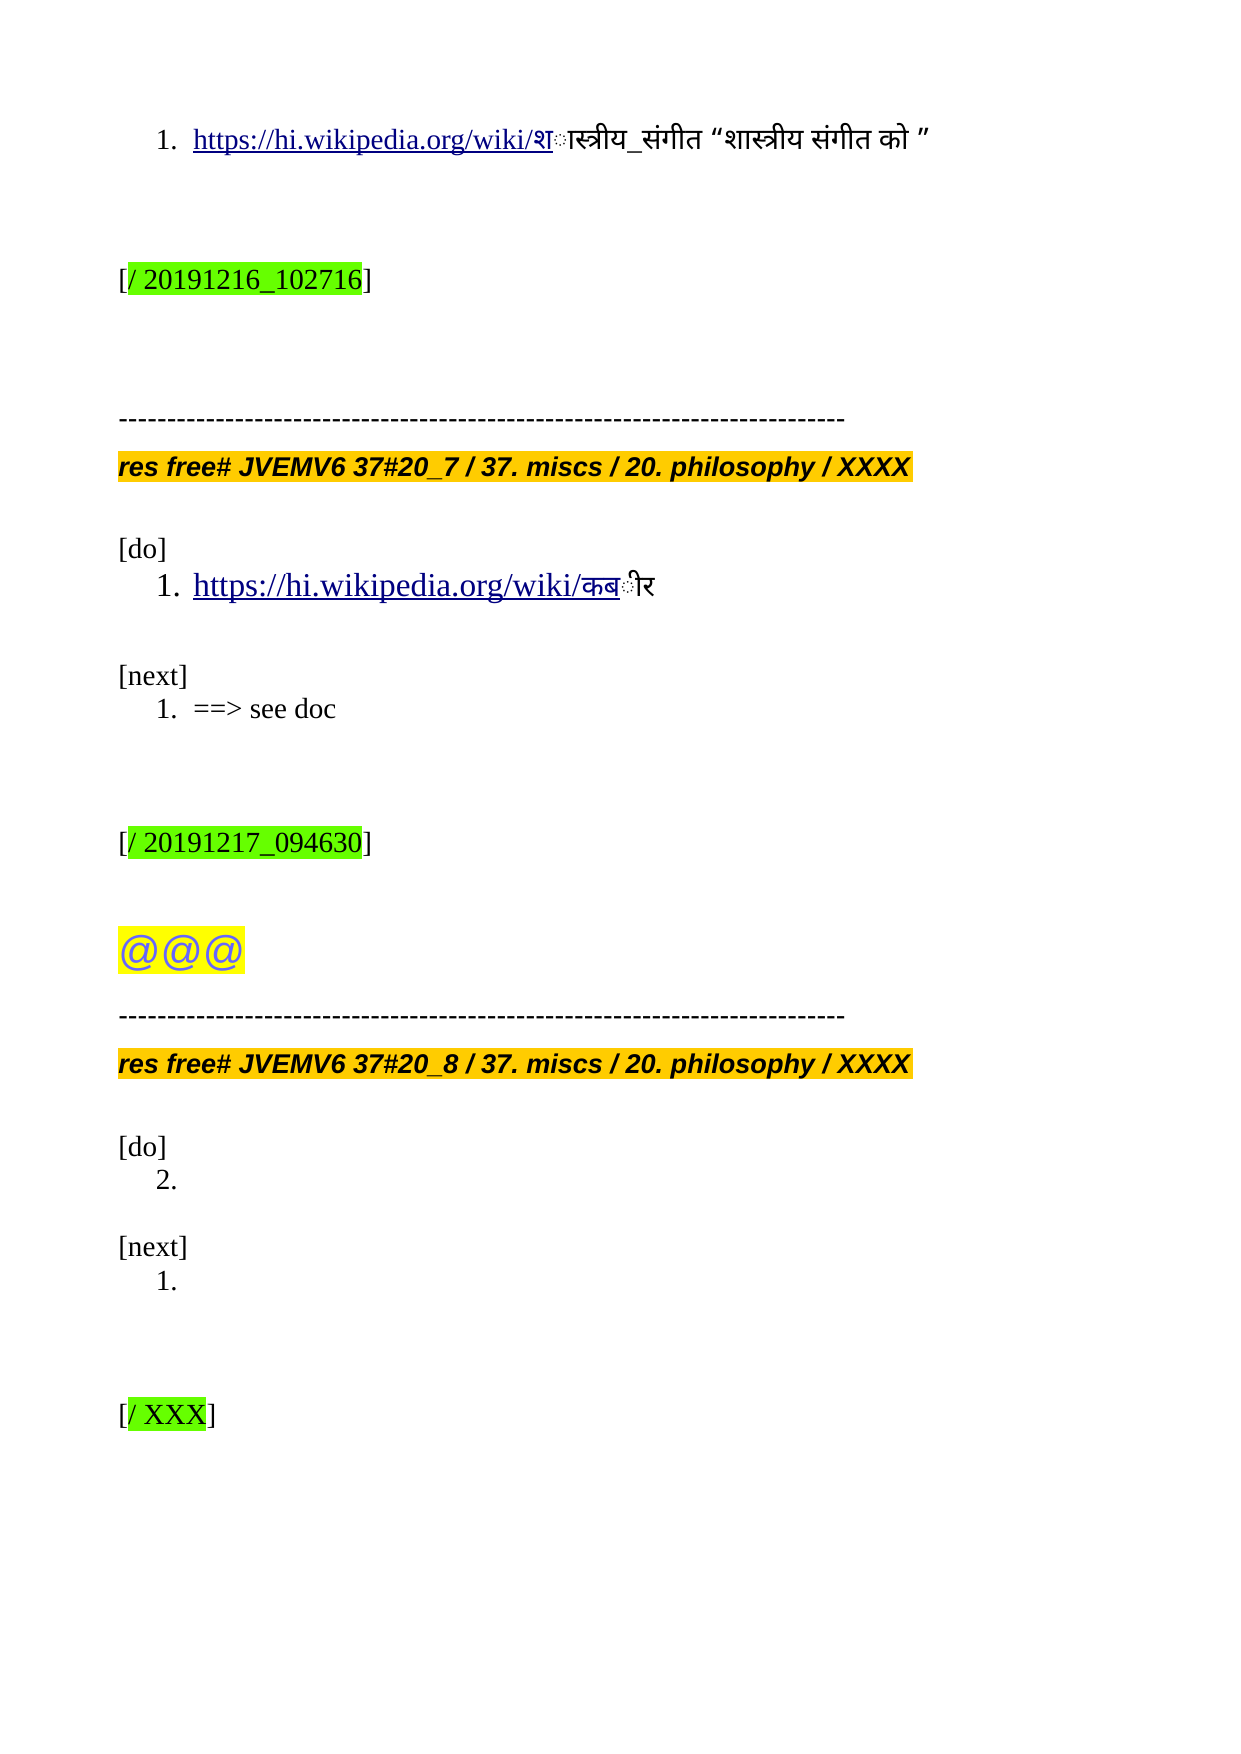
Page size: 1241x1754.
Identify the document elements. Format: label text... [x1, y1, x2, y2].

text --------------------------------------------------------------------------- [118, 998, 1122, 1032]
text [do] [118, 531, 1122, 565]
text --------------------------------------------------------------------------- [118, 401, 1122, 434]
list https://hi.wikipedia.org/wiki/शास्त्रीय_संगीत “शास्त्रीय संगीत को ” [156, 118, 1122, 161]
text res free# JVEMV6 37#20_8 / 37. miscs / 20. philosophy / XXXX [118, 1048, 1122, 1079]
list ==> see doc [156, 691, 1122, 725]
text [do] [118, 1129, 1122, 1162]
text [next] [118, 1229, 1122, 1263]
text @@@ [118, 926, 1122, 974]
text [/ XXX] [118, 1397, 1122, 1431]
text [/ 20191216_102716] [118, 262, 1122, 295]
text [/ 20191217_094630] [118, 826, 1122, 859]
list https://hi.wikipedia.org/wiki/कबीर [156, 565, 1122, 608]
text [next] [118, 658, 1122, 691]
text res free# JVEMV6 37#20_7 / 37. miscs / 20. philosophy / XXXX [118, 451, 1122, 482]
